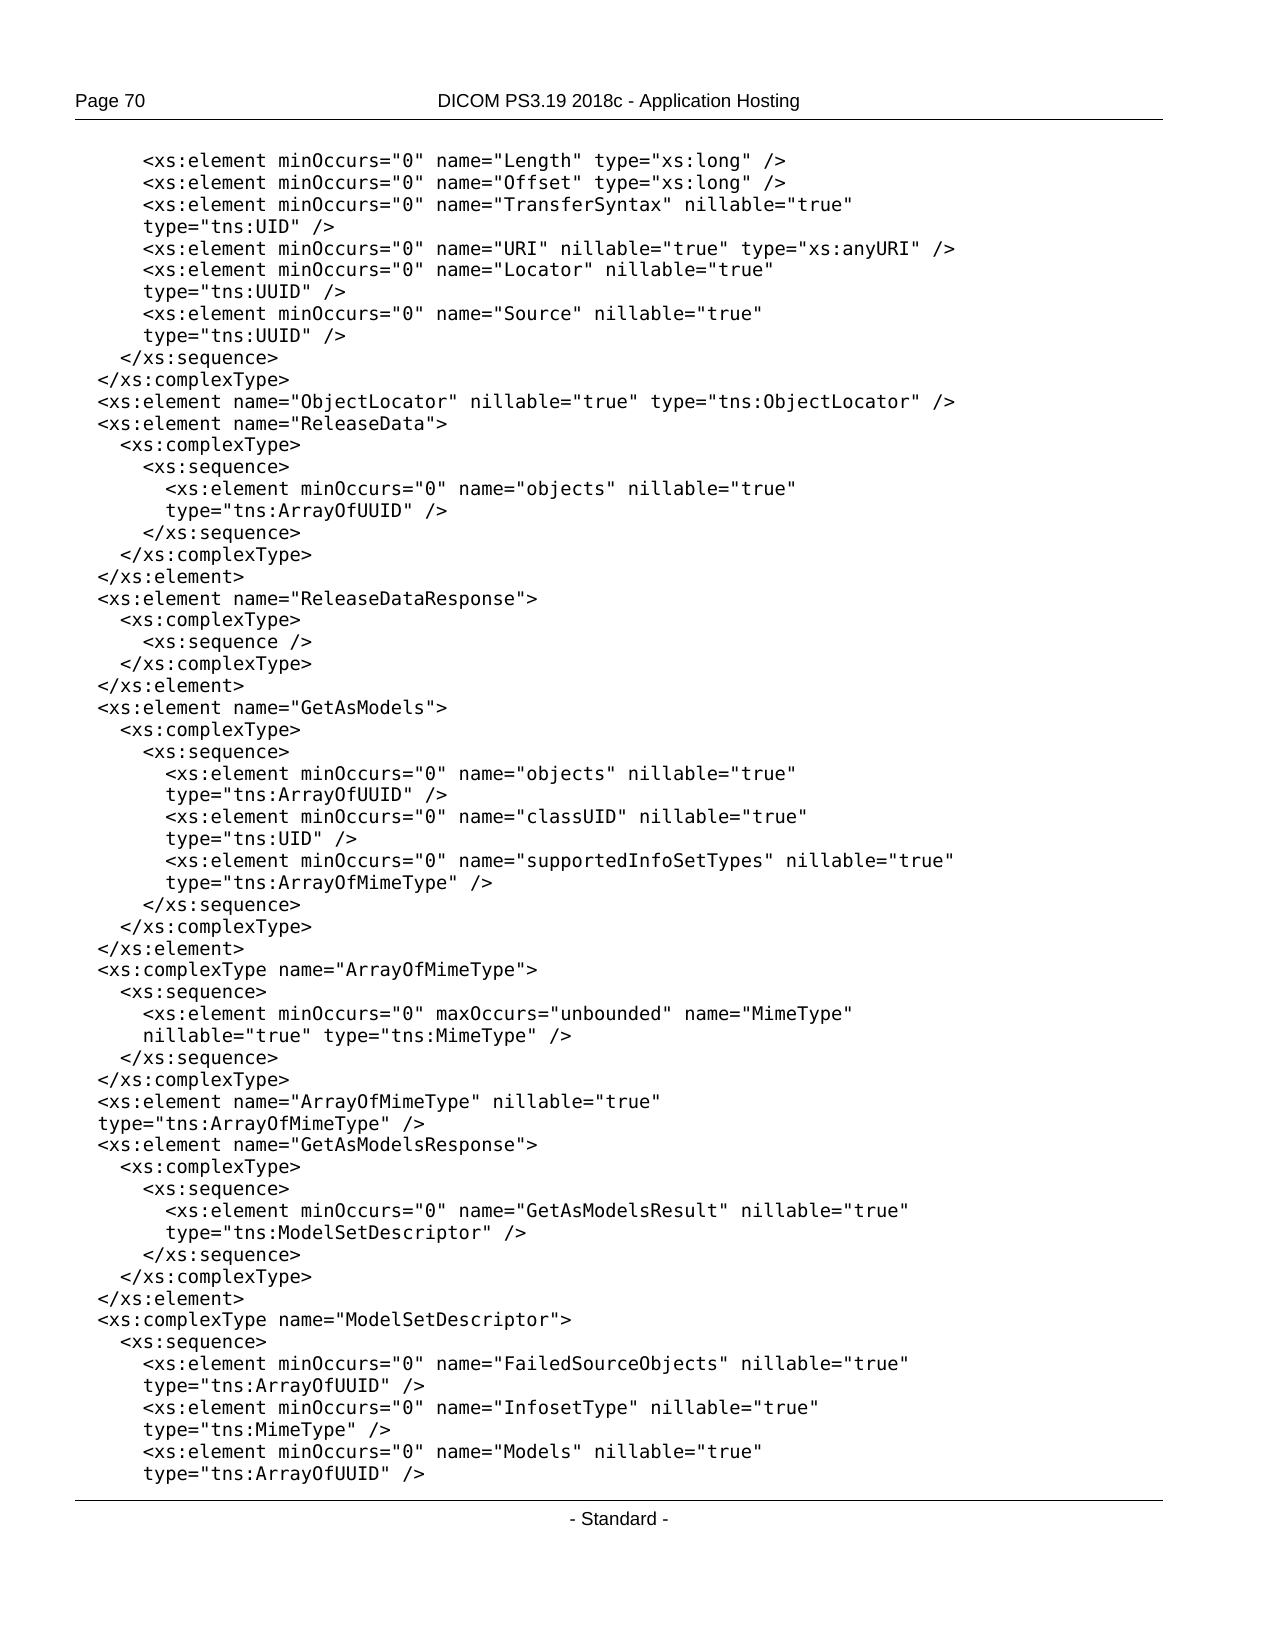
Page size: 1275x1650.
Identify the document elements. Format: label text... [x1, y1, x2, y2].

text <xs:element minOccurs="0" name="Length" type="xs:long" /> <xs:element minOccurs="0" name="Offset" type="xs:long" /> <xs:element minOccurs="0" name="TransferSyntax" nillable="true" type="tns:UID" /> <xs:element minOccurs="0" name="URI" nillable="true" type="xs:anyURI" /> <xs:element minOccurs="0" name="Locator" nillable="true" type="tns:UUID" /> <xs:element minOccurs="0" name="Source" nillable="true" type="tns:UUID" /> </xs:sequence> </xs:complexType> <xs:element name="ObjectLocator" nillable="true" type="tns:ObjectLocator" /> <xs:element name="ReleaseData"> <xs:complexType> <xs:sequence> <xs:element minOccurs="0" name="objects" nillable="true" type="tns:ArrayOfUUID" /> </xs:sequence> </xs:complexType> </xs:element> <xs:element name="ReleaseDataResponse"> <xs:complexType> <xs:sequence /> </xs:complexType> </xs:element> <xs:element name="GetAsModels"> <xs:complexType> <xs:sequence> <xs:element minOccurs="0" name="objects" nillable="true" type="tns:ArrayOfUUID" /> <xs:element minOccurs="0" name="classUID" nillable="true" type="tns:UID" /> <xs:element minOccurs="0" name="supportedInfoSetTypes" nillable="true" type="tns:ArrayOfMimeType" /> </xs:sequence> </xs:complexType> </xs:element> <xs:complexType name="ArrayOfMimeType"> <xs:sequence> <xs:element minOccurs="0" maxOccurs="unbounded" name="MimeType" nillable="true" type="tns:MimeType" /> </xs:sequence> </xs:complexType> <xs:element name="ArrayOfMimeType" nillable="true" type="tns:ArrayOfMimeType" /> <xs:element name="GetAsModelsResponse"> <xs:complexType> <xs:sequence> <xs:element minOccurs="0" name="GetAsModelsResult" nillable="true" type="tns:ModelSetDescriptor" /> </xs:sequence> </xs:complexType> </xs:element> <xs:complexType name="ModelSetDescriptor"> <xs:sequence> <xs:element minOccurs="0" name="FailedSourceObjects" nillable="true" type="tns:ArrayOfUUID" /> <xs:element minOccurs="0" name="InfosetType" nillable="true" type="tns:MimeType" /> <xs:element minOccurs="0" name="Models" nillable="true" type="tns:ArrayOfUUID" /> [75, 150, 1162, 1484]
